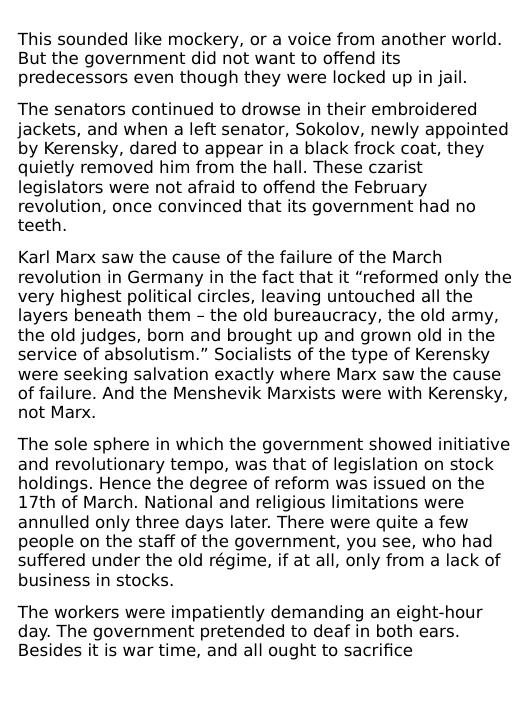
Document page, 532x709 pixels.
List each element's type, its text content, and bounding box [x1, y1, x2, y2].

text The sole sphere in which the government showed initiative and revolutionary tempo, was that of legislation on stock holdings. Hence the degree of reform was issued on the 17th of March. National and religious limitations were annulled only three days later. There were quite a few people on the staff of the government, you see, who had suffered under the old régime, if at all, only from a lack of business in stocks. [18, 435, 514, 590]
text Karl Marx saw the cause of the failure of the March revolution in Germany in the fact that it “reformed only the very highest political circles, leaving untouched all the layers beneath them – the old bureaucracy, the old army, the old judges, born and brought up and grown old in the service of absolutism.” Socialists of the type of Kerensky were seeking salvation exactly where Marx saw the cause of failure. And the Menshevik Marxists were with Kerensky, not Marx. [18, 248, 514, 423]
text The senators continued to drowse in their embroidered jackets, and when a left senator, Sokolov, newly appointed by Kerensky, dared to appear in a black frock coat, they quietly removed him from the hall. These czarist legislators were not afraid to offend the February revolution, once convinced that its government had no teeth. [18, 100, 514, 236]
text The workers were impatiently demanding an eight-hour day. The government pretended to deaf in both ears. Besides it is war time, and all ought to sacrifice [18, 603, 514, 661]
text This sounded like mockery, or a voice from another world. But the government did not want to offend its predecessors even though they were locked up in jail. [18, 29, 514, 88]
